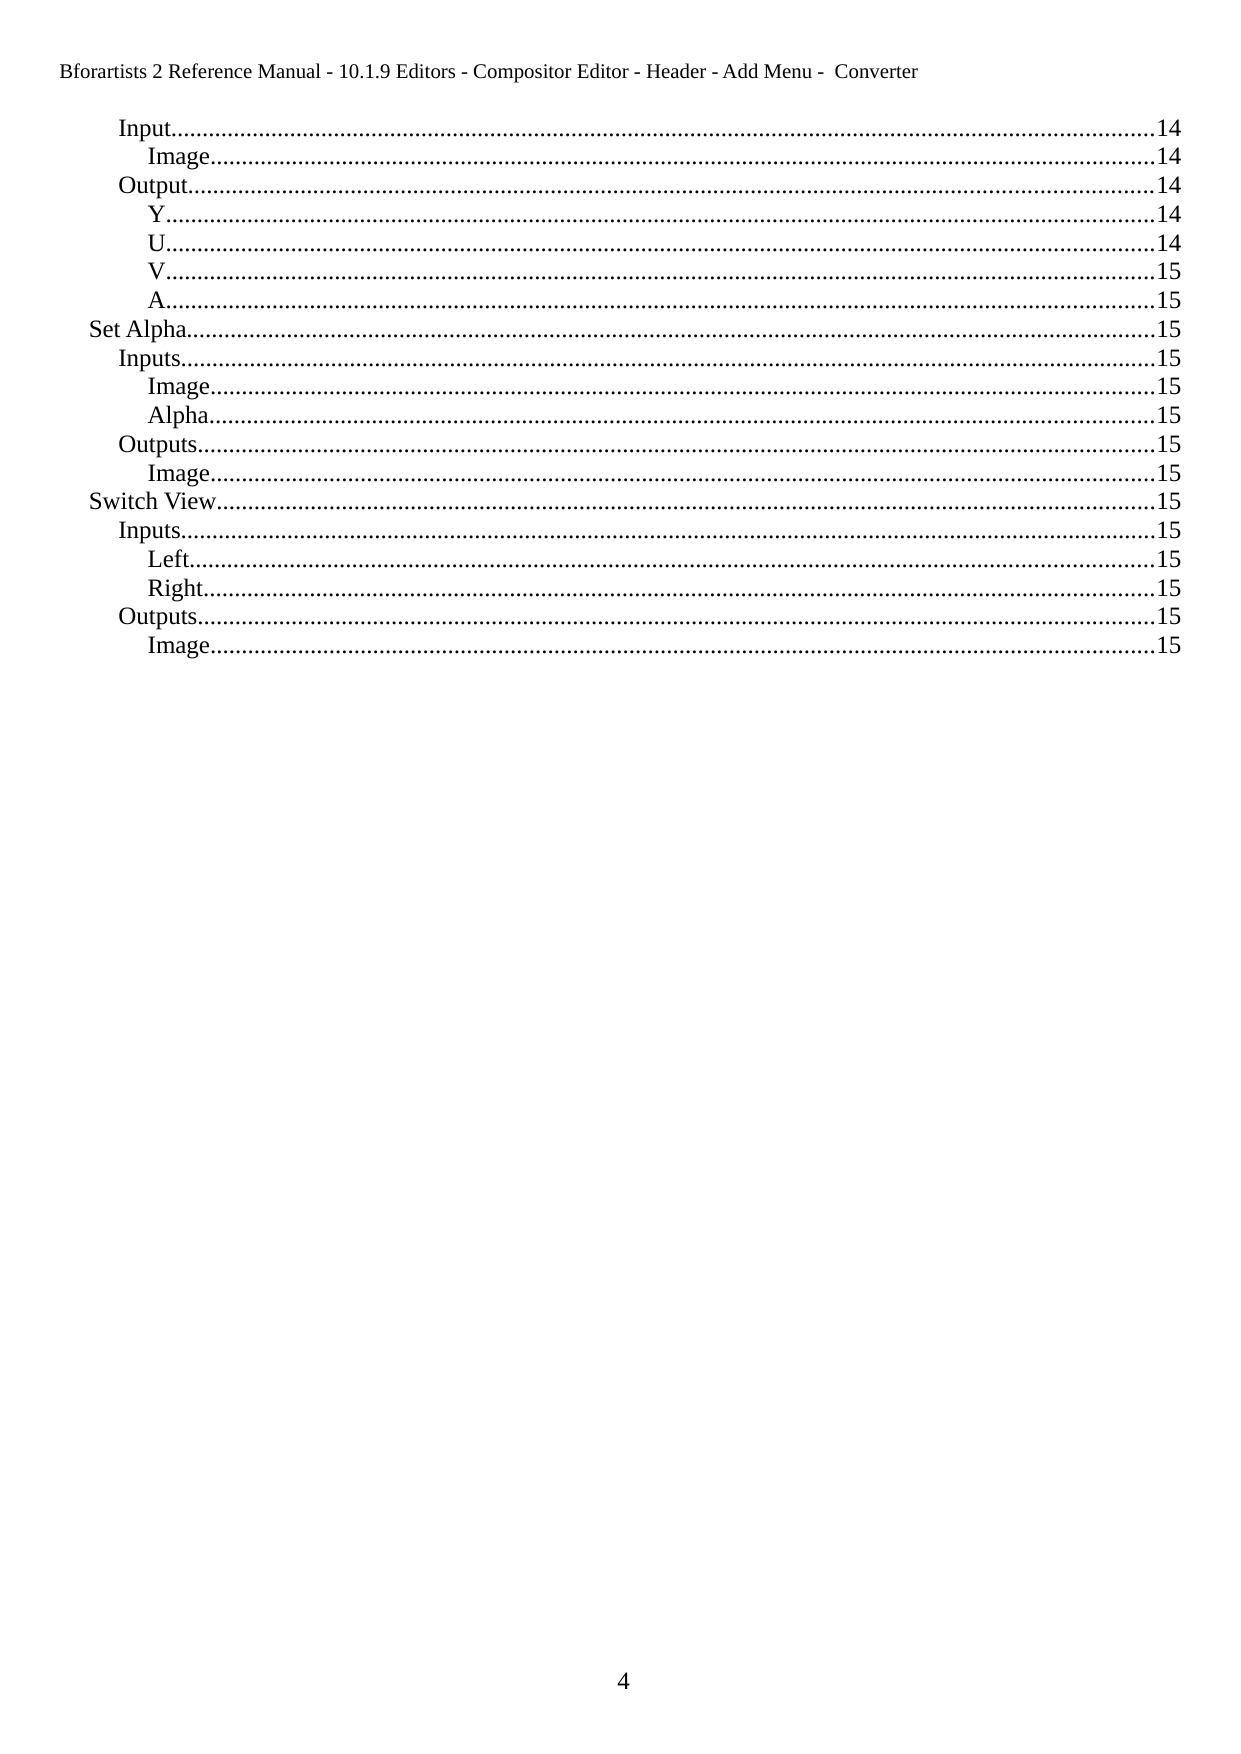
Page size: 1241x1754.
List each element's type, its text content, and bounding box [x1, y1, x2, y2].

text Left 15 [147, 544, 1181, 573]
text U 14 [147, 228, 1181, 256]
text Outputs 15 [118, 429, 1181, 458]
text Inputs 15 [118, 515, 1181, 544]
text V 15 [147, 256, 1181, 285]
text Image 14 [147, 141, 1181, 170]
text Image 15 [147, 630, 1181, 659]
text Input 14 [118, 113, 1181, 141]
text Image 15 [147, 458, 1181, 486]
text Right 15 [147, 573, 1181, 601]
text Inputs 15 [118, 343, 1181, 371]
text Outputs 15 [118, 601, 1181, 630]
text Set Alpha 15 [88, 314, 1181, 343]
text Image 15 [147, 371, 1181, 400]
text Y 14 [147, 199, 1181, 228]
text Alpha 15 [147, 400, 1181, 429]
text A 15 [147, 285, 1181, 314]
text Output 14 [118, 170, 1181, 199]
text Switch View 15 [88, 486, 1181, 515]
